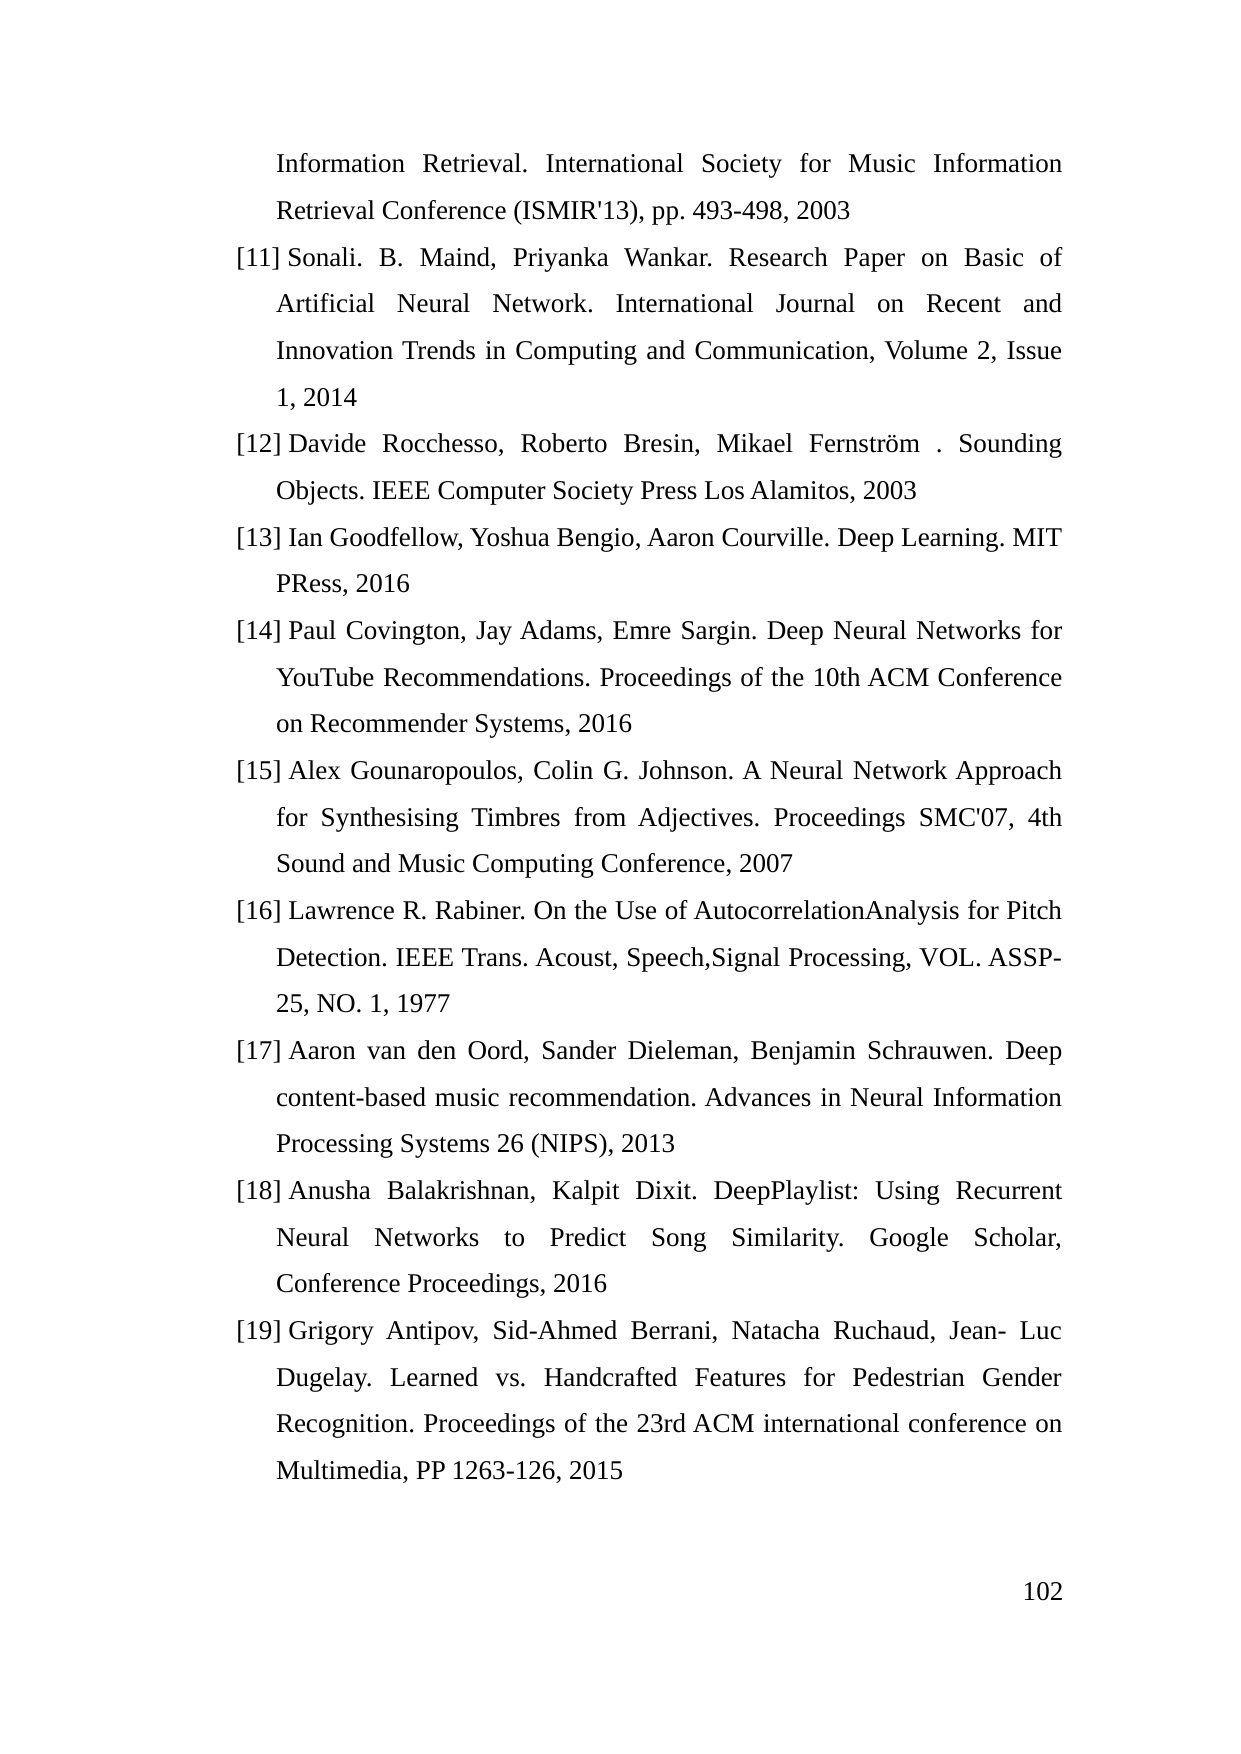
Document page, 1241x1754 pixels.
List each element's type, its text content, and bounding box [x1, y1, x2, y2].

list Ian Goodfellow, Yoshua Bengio, Aaron Courville. Deep Learning. MIT PRess, 2016 [236, 521, 1063, 599]
list Alex Gounaropoulos, Colin G. Johnson. A Neural Network Approach for Synthesising Timbres from Adjectives. Proceedings SMC'07, 4th Sound and Music Computing Conference, 2007 [236, 754, 1063, 879]
list Grigory Antipov, Sid-Ahmed Berrani, Natacha Ruchaud, Jean- Luc Dugelay. Learned vs. Handcrafted Features for Pedestrian Gender Recognition. Proceedings of the 23rd ACM international conference on Multimedia, PP 1263-126, 2015 [236, 1314, 1063, 1485]
list Paul Covington, Jay Adams, Emre Sargin. Deep Neural Networks for YouTube Recommendations. Proceedings of the 10th ACM Conference on Recommender Systems, 2016 [236, 614, 1063, 739]
list Lawrence R. Rabiner. On the Use of AutocorrelationAnalysis for Pitch Detection. IEEE Trans. Acoust, Speech,Signal Processing, VOL. ASSP-25, NO. 1, 1977 [236, 894, 1063, 1019]
list Sonali. B. Maind, Priyanka Wankar. Research Paper on Basic of Artificial Neural Network. International Journal on Recent and Innovation Trends in Computing and Communication, Volume 2, Issue 1, 2014 [236, 241, 1063, 412]
list Aaron van den Oord, Sander Dieleman, Benjamin Schrauwen. Deep content-based music recommendation. Advances in Neural Information Processing Systems 26 (NIPS), 2013 [236, 1034, 1063, 1159]
list Information Retrieval. International Society for Music Information Retrieval Conference (ISMIR'13), pp. 493-498, 2003 [236, 148, 1063, 225]
list Davide Rocchesso, Roberto Bresin, Mikael Fernström . Sounding Objects. IEEE Computer Society Press Los Alamitos, 2003 [236, 428, 1063, 505]
list Anusha Balakrishnan, Kalpit Dixit. DeepPlaylist: Using Recurrent Neural Networks to Predict Song Similarity. Google Scholar, Conference Proceedings, 2016 [236, 1174, 1063, 1299]
